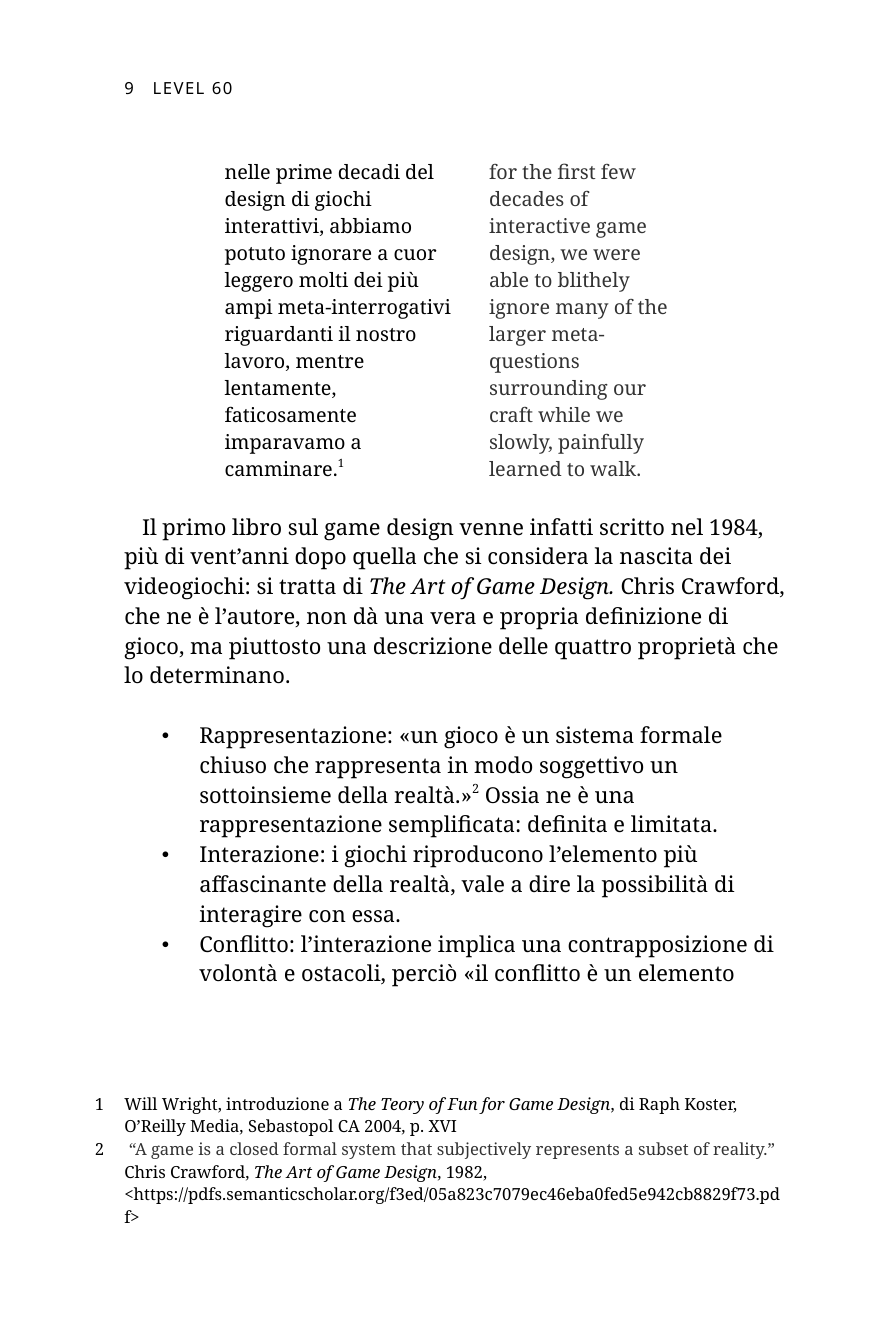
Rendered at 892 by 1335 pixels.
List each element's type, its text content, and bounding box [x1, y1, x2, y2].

list Rappresentazione: «un gioco è un sistema formale chiuso che rappresenta in modo soggettivo un sottoinsieme della realtà.» Ossia ne è una rappresentazione semplificata: definita e limitata. [162, 720, 786, 839]
text Il primo libro sul game design venne infatti scritto nel 1984, più di vent’anni dopo quella che si considera la nascita dei videogiochi: si tratta di The Art of Game Design. Chris Crawford, che ne è l’autore, non dà una vera e propria definizione di gioco, ma piuttosto una descrizione delle quattro proprietà che lo determinano. [124, 511, 786, 690]
list Chris Crawford, The Art of Game Design, 1982, <https://pdfs.semanticscholar.org/f3ed/05a823c7079ec46eba0fed5e942cb8829f73.pdf> [94, 1160, 786, 1228]
table_header nelle prime decadi del design di giochi interattivi, abbiamo potuto ignorare a cuor leggero molti dei più ampi meta-interrogativi riguardanti il nostro lavoro, mentre lentamente, faticosamente imparavamo a camminare. [219, 129, 471, 511]
list Interazione: i giochi riproducono l’elemento più affascinante della realtà, vale a dire la possibilità di interagire con essa. [162, 839, 786, 928]
list “A game is a closed formal system that subjectively represents a subset of reality.” [94, 1138, 786, 1160]
table_header for the first few decades of interactive game design, we were able to blithely ignore many of the larger meta-questions surrounding our craft while we slowly, painfully learned to walk. [471, 129, 691, 511]
list Conflitto: l’interazione implica una contrapposizione di volontà e ostacoli, perciò «il conflitto è un elemento [162, 928, 786, 988]
